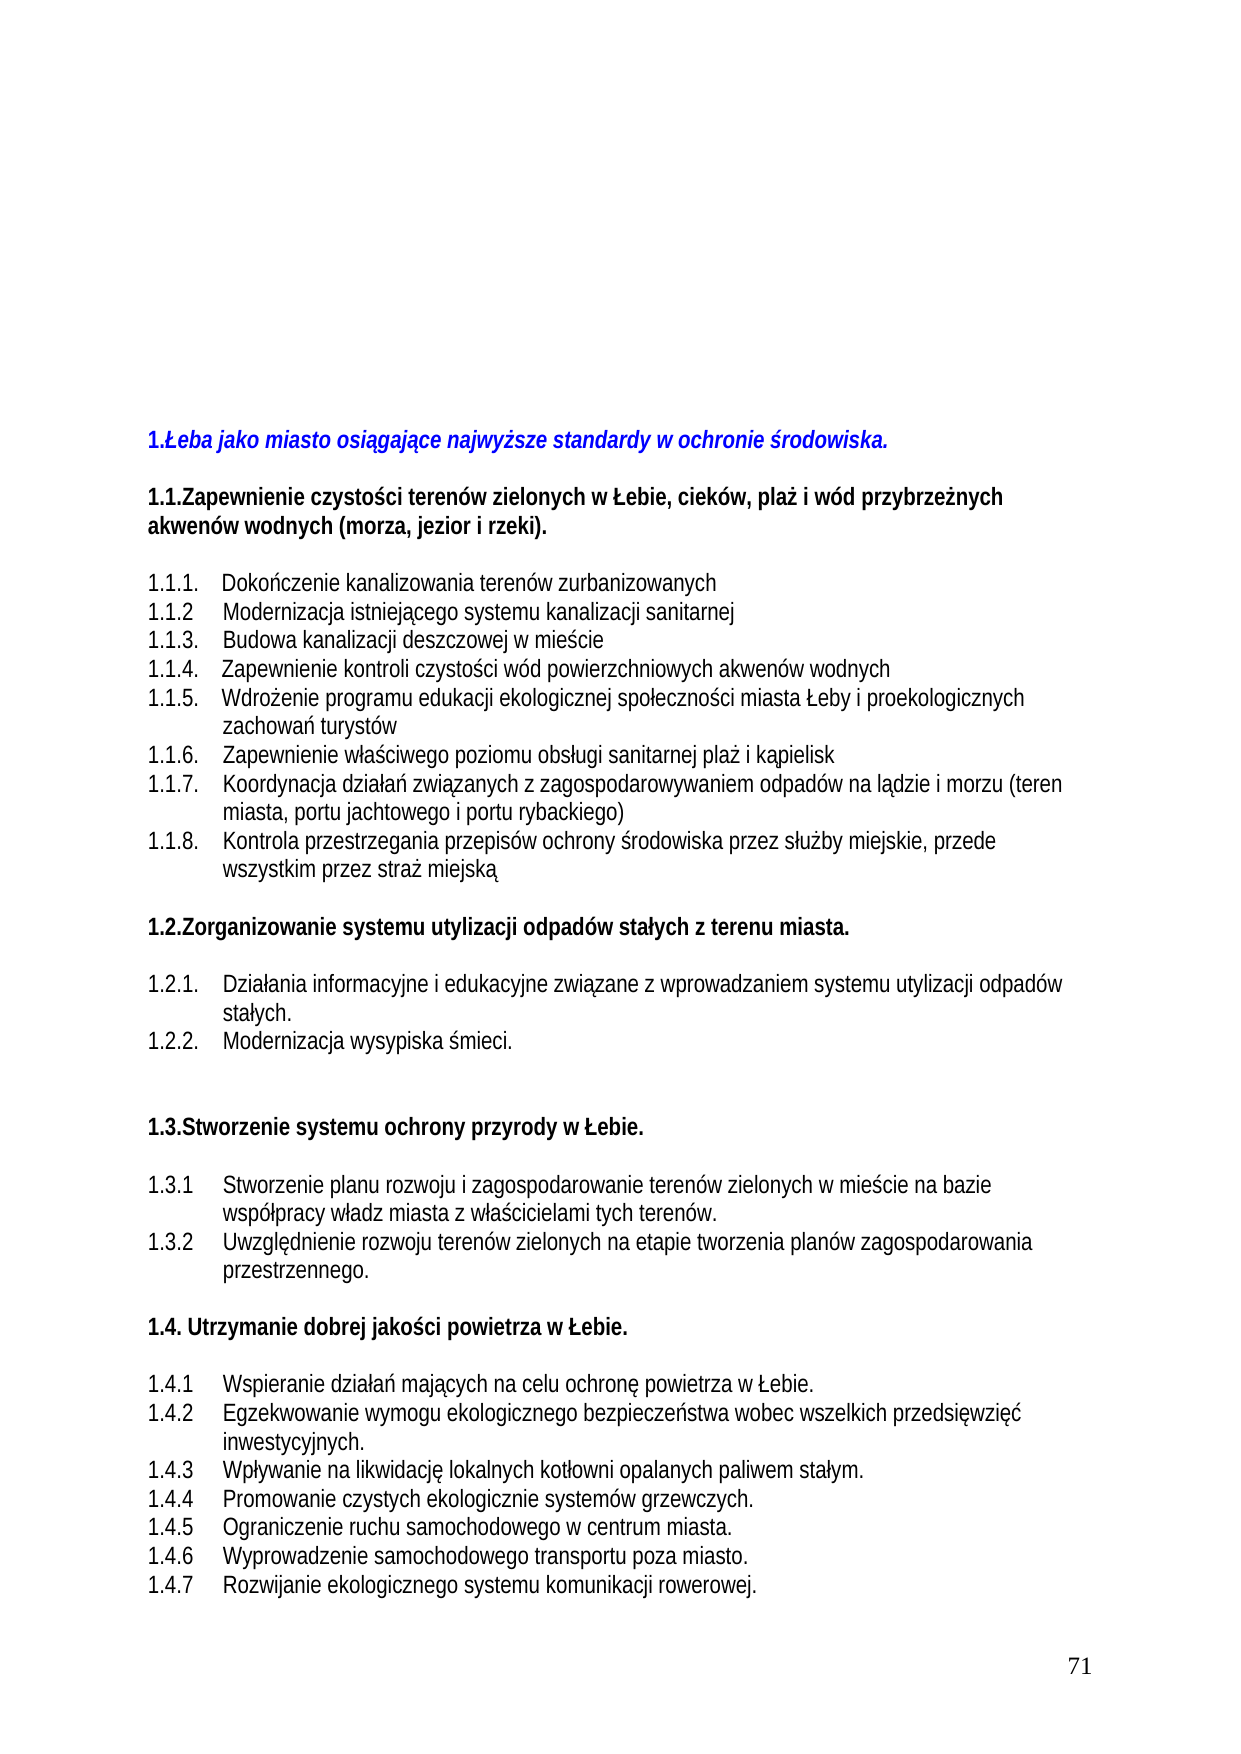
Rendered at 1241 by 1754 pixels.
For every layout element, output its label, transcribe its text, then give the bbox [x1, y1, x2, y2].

list Uwzględnienie rozwoju terenów zielonych na etapie tworzenia planów zagospodarowania przestrzennego. [148, 1227, 1092, 1284]
list Ograniczenie ruchu samochodowego w centrum miasta. [148, 1512, 1092, 1541]
list Kontrola przestrzegania przepisów ochrony środowiska przez służby miejskie, przede wszystkim przez straż miejską [148, 826, 1092, 883]
list Zapewnienie właściwego poziomu obsługi sanitarnej plaż i kąpielisk [148, 740, 1092, 768]
text 1.Łeba jako miasto osiągające najwyższe standardy w ochronie środowiska. [148, 425, 1092, 453]
list Promowanie czystych ekologicznie systemów grzewczych. [148, 1484, 1092, 1512]
list Stworzenie planu rozwoju i zagospodarowanie terenów zielonych w mieście na bazie współpracy władz miasta z właścicielami tych terenów. [148, 1169, 1092, 1227]
text 1.3.Stworzenie systemu ochrony przyrody w Łebie. [148, 1112, 1092, 1141]
list Koordynacja działań związanych z zagospodarowywaniem odpadów na lądzie i morzu (teren miasta, portu jachtowego i portu rybackiego) [148, 768, 1092, 826]
list Budowa kanalizacji deszczowej w mieście [148, 625, 1092, 654]
text 1.2.Zorganizowanie systemu utylizacji odpadów stałych z terenu miasta. [148, 912, 1092, 940]
text 1.4. Utrzymanie dobrej jakości powietrza w Łebie. [148, 1312, 1092, 1341]
text 1.1.1. Dokończenie kanalizowania terenów zurbanizowanych [148, 568, 1092, 597]
list Modernizacja istniejącego systemu kanalizacji sanitarnej [148, 597, 1092, 625]
list Egzekwowanie wymogu ekologicznego bezpieczeństwa wobec wszelkich przedsięwzięć inwestycyjnych. [148, 1398, 1092, 1455]
text 1.1.4. Zapewnienie kontroli czystości wód powierzchniowych akwenów wodnych [148, 654, 1092, 683]
list Rozwijanie ekologicznego systemu komunikacji rowerowej. [148, 1570, 1092, 1598]
list Wyprowadzenie samochodowego transportu poza miasto. [148, 1541, 1092, 1570]
list Wspieranie działań mających na celu ochronę powietrza w Łebie. [148, 1369, 1092, 1398]
list Działania informacyjne i edukacyjne związane z wprowadzaniem systemu utylizacji odpadów stałych. [148, 969, 1092, 1026]
text 1.1.5. Wdrożenie programu edukacji ekologicznej społeczności miasta Łeby i proekologicznych zachowań turystów [148, 683, 1092, 740]
list Wpływanie na likwidację lokalnych kotłowni opalanych paliwem stałym. [148, 1455, 1092, 1484]
text 1.1.Zapewnienie czystości terenów zielonych w Łebie, cieków, plaż i wód przybrzeżnych akwenów wodnych (morza, jezior i rzeki). [148, 482, 1092, 539]
list Modernizacja wysypiska śmieci. [148, 1026, 1092, 1055]
